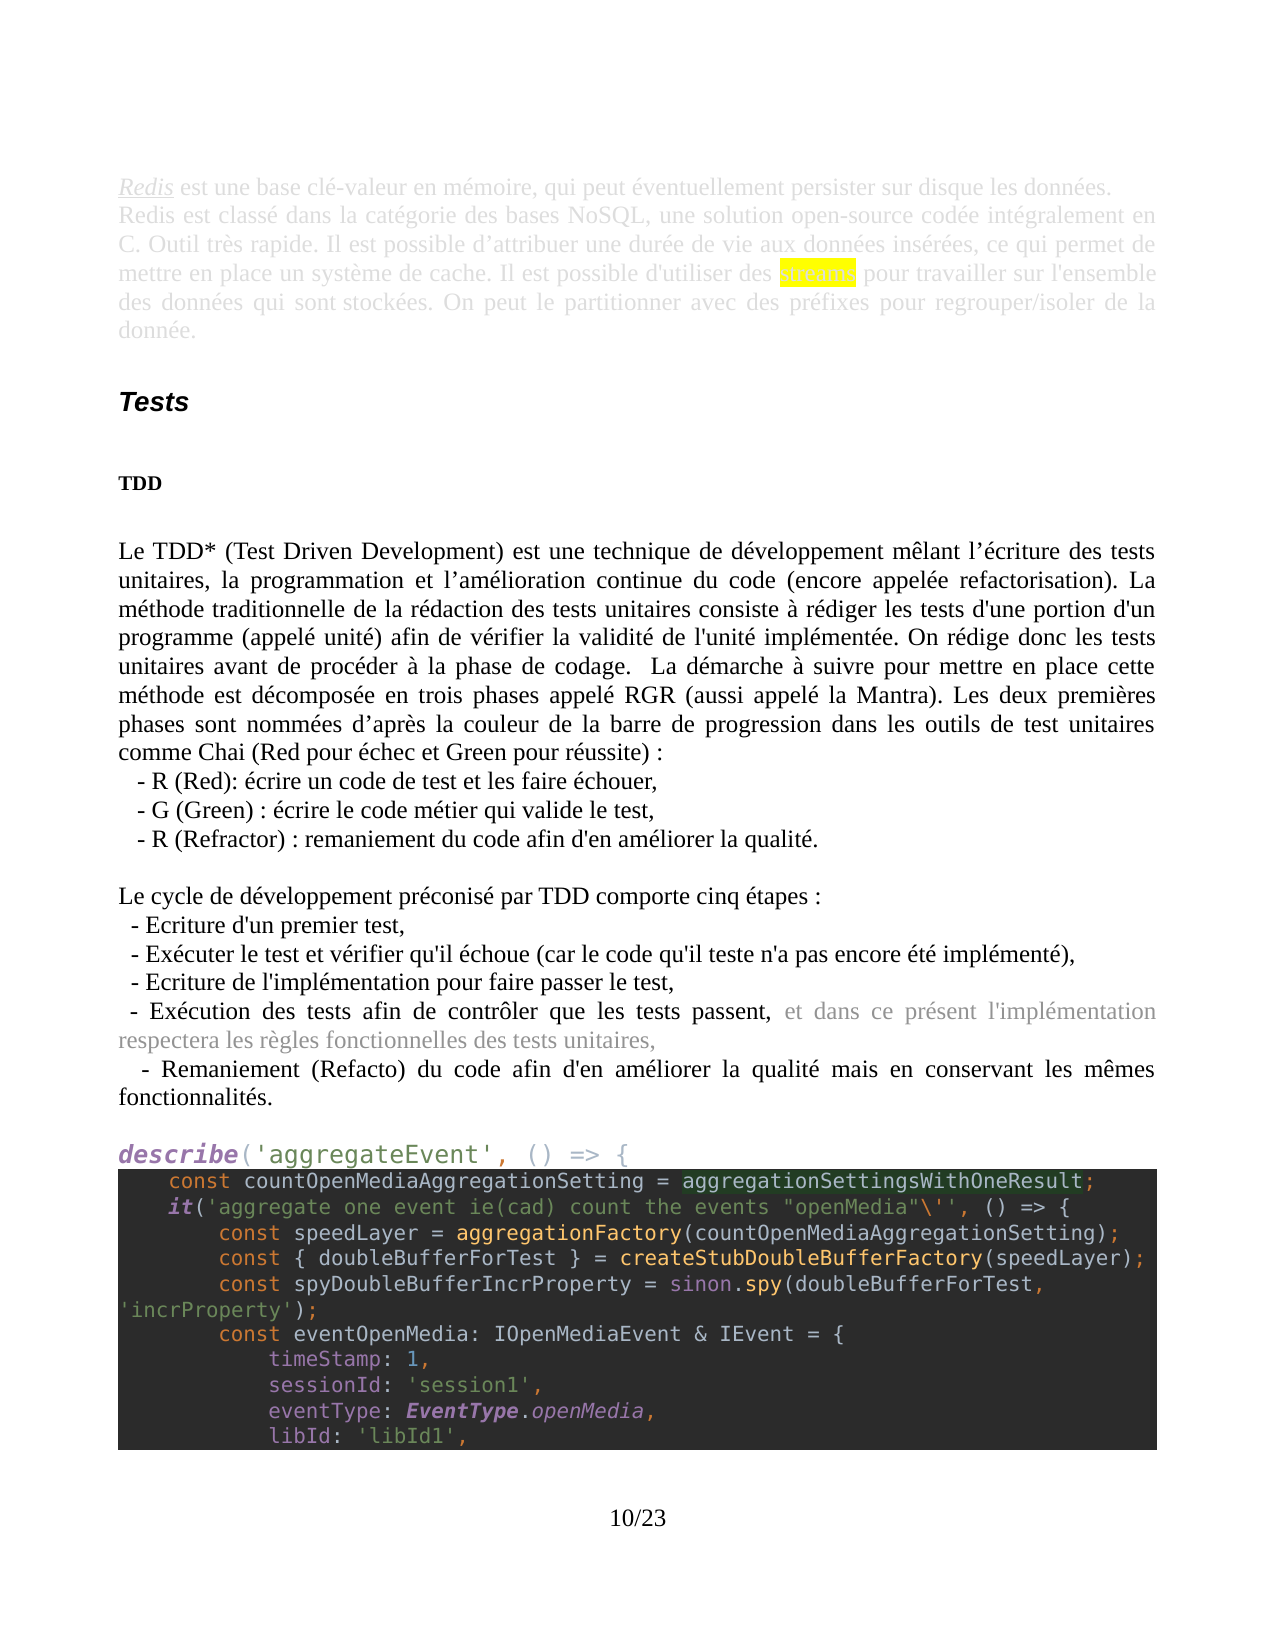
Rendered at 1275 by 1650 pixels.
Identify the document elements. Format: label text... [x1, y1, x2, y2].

text - R (Red): écrire un code de test et les faire échouer, [118, 766, 1157, 795]
text eventType: EventType.openMedia, [118, 1399, 1157, 1424]
text - Ecriture d'un premier test, [118, 910, 1157, 939]
text - R (Refractor) : remaniement du code afin d'en améliorer la qualité. [118, 824, 1157, 852]
text it('aggregate one event ie(cad) count the events "openMedia"\'', () => { [118, 1195, 1157, 1221]
text - Exécuter le test et vérifier qu'il échoue (car le code qu'il teste n'a pas encore été implémenté), [118, 939, 1157, 967]
text timeStamp: 1, [118, 1347, 1157, 1373]
text const eventOpenMedia: IOpenMediaEvent & IEvent = { [118, 1322, 1157, 1347]
text libId: 'libId1', [118, 1424, 1157, 1450]
text const spyDoubleBufferIncrProperty = sinon.spy(doubleBufferForTest, 'incrProperty'); [118, 1272, 1157, 1322]
text - Exécution des tests afin de contrôler que les tests passent, et dans ce présent l'implémentation respectera les règles fonctionnelles des tests unitaires, [118, 996, 1157, 1054]
text const { doubleBufferForTest } = createStubDoubleBufferFactory(speedLayer); [118, 1246, 1157, 1272]
text - Ecriture de l'implémentation pour faire passer le test, [118, 967, 1157, 996]
text sessionId: 'session1', [118, 1373, 1157, 1399]
text - G (Green) : écrire le code métier qui valide le test, [118, 795, 1157, 824]
text Le cycle de développement préconisé par TDD comporte cinq étapes : [118, 881, 1157, 910]
text const speedLayer = aggregationFactory(countOpenMediaAggregationSetting); [118, 1221, 1157, 1246]
text describe('aggregateEvent', () => { [118, 1140, 1157, 1169]
subtitle TDD [118, 471, 1157, 495]
text Redis est une base clé-valeur en mémoire, qui peut éventuellement persister sur disque les données. [118, 172, 1157, 200]
text Le TDD* (Test Driven Development) est une technique de développement mêlant l’écriture des tests unitaires, la programmation et l’amélioration continue du code (encore appelée refactorisation). La méthode traditionnelle de la rédaction des tests unitaires consiste à rédiger les tests d'une portion d'un programme (appelé unité) afin de vérifier la validité de l'unité implémentée. On rédige donc les tests unitaires avant de procéder à la phase de codage. La démarche à suivre pour mettre en place cette méthode est décomposée en trois phases appelé RGR (aussi appelé la Mantra). Les deux premières phases sont nommées d’après la couleur de la barre de progression dans les outils de test unitaires comme Chai (Red pour échec et Green pour réussite) : [118, 536, 1157, 766]
text const countOpenMediaAggregationSetting = aggregationSettingsWithOneResult; [118, 1169, 1157, 1195]
text Redis est classé dans la catégorie des bases NoSQL, une solution open-source codée intégralement en C. Outil très rapide. Il est possible d’attribuer une durée de vie aux données insérées, ce qui permet de mettre en place un système de cache. Il est possible d'utiliser des streams pour travailler sur l'ensemble des données qui sont stockées. On peut le partitionner avec des préfixes pour regrouper/isoler de la donnée. [118, 200, 1157, 344]
subtitle Tests [118, 385, 1157, 417]
text - Remaniement (Refacto) du code afin d'en améliorer la qualité mais en conservant les mêmes fonctionnalités. [118, 1054, 1157, 1111]
